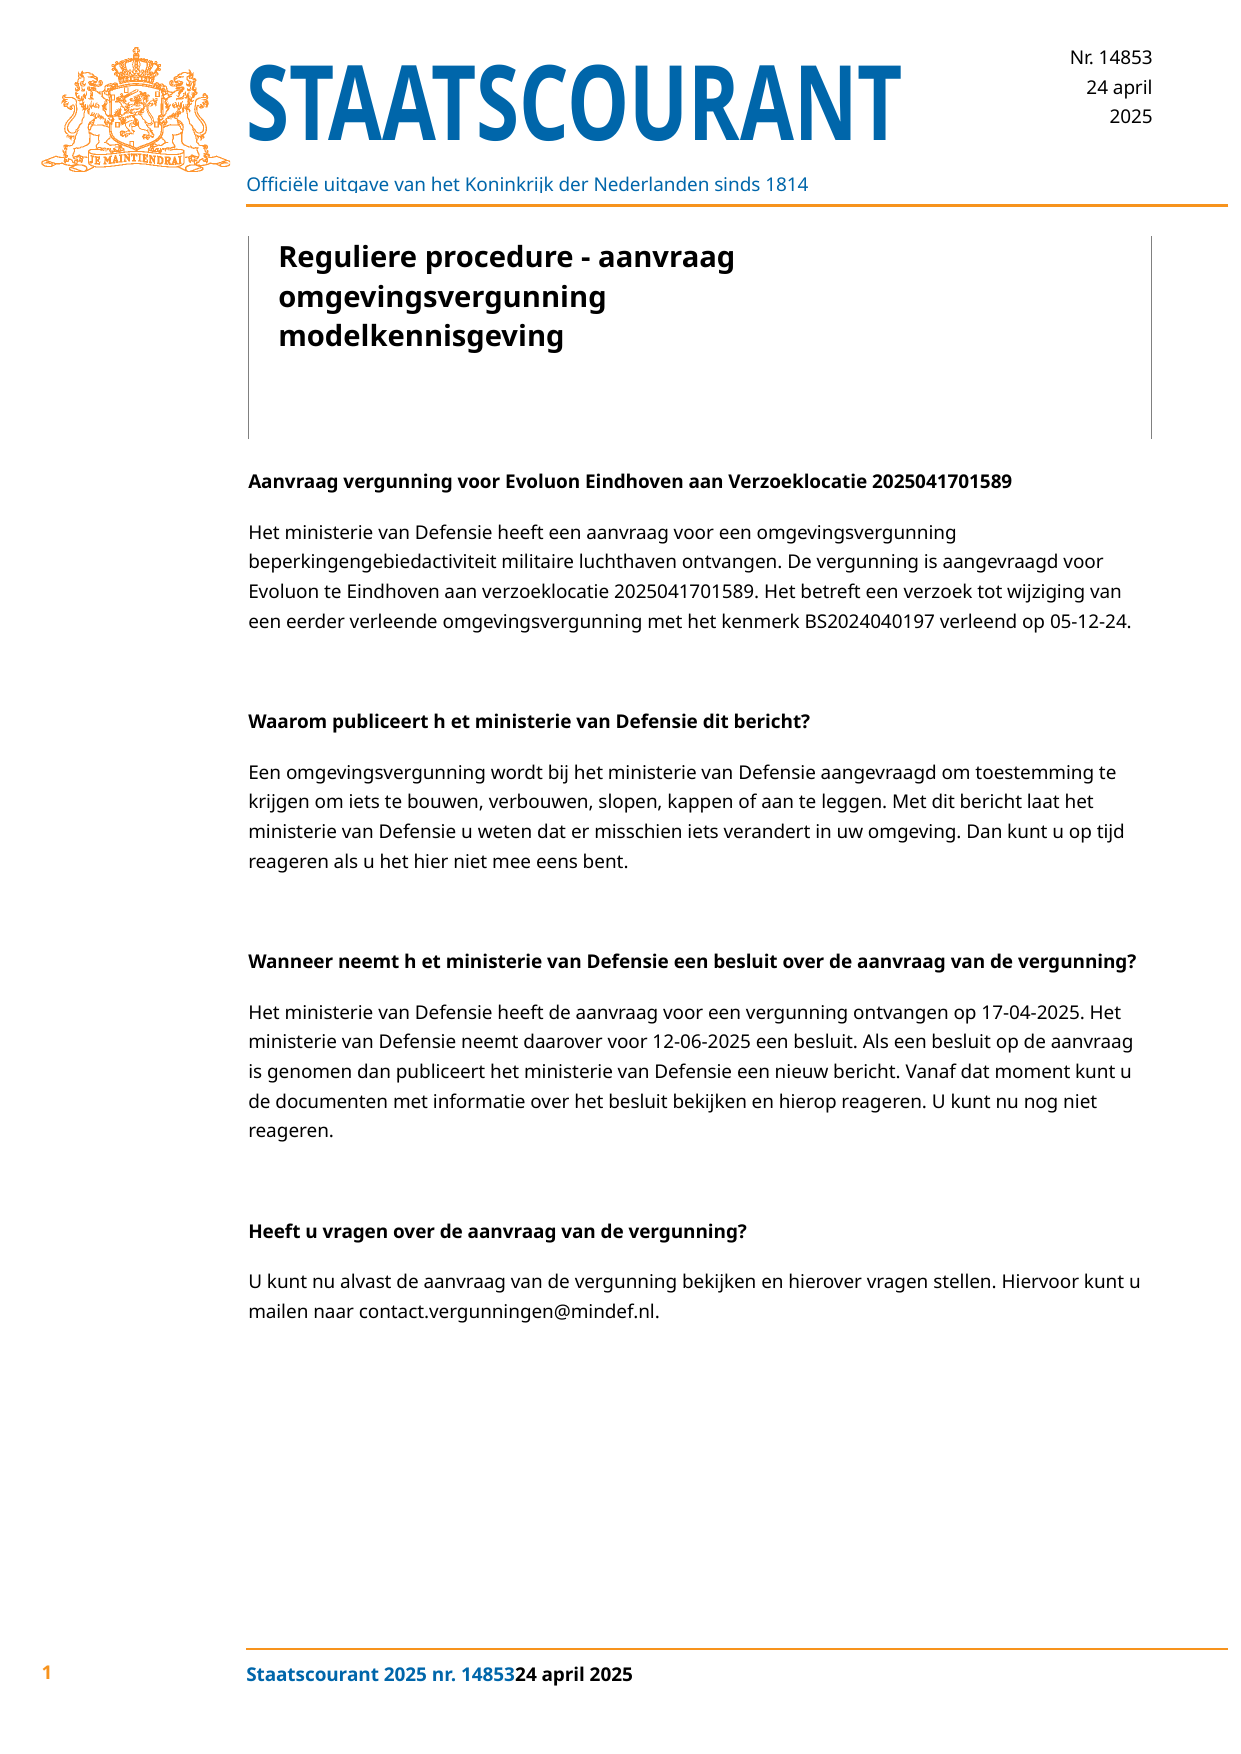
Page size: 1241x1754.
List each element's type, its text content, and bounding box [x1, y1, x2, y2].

picture [912, 236, 1090, 414]
table_header [850, 236, 912, 413]
text Heeft u vragen over de aanvraag van de vergunning? [248, 1218, 1152, 1244]
text Het ministerie van Defensie heeft de aanvraag voor een vergunning ontvangen op 17-04-2025. Het ministerie van Defensie neemt daarover voor 12-06-2025 een besluit. Als een besluit op de aanvraag is genomen dan publiceert het ministerie van Defensie een nieuw bericht. Vanaf dat moment kunt u de documenten met informatie over het besluit bekijken en hierop reageren. U kunt nu nog niet reageren. [248, 999, 1152, 1143]
table_header [1090, 236, 1151, 413]
table_header Reguliere procedure - aanvraag omgevingsvergunning modelkennisgeving [249, 236, 850, 439]
text Een omgevingsvergunning wordt bij het ministerie van Defensie aangevraagd om toestemming te krijgen om iets te bouwen, verbouwen, slopen, kappen of aan te leggen. Met dit bericht laat het ministerie van Defensie u weten dat er misschien iets verandert in uw omgeving. Dan kunt u op tijd reageren als u het hier niet mee eens bent. [248, 759, 1152, 873]
picture [41, 47, 231, 172]
text Het ministerie van Defensie heeft een aanvraag voor een omgevingsvergunning beperkingengebiedactiviteit militaire luchthaven ontvangen. De vergunning is aangevraagd voor Evoluon te Eindhoven aan verzoeklocatie 2025041701589. Het betreft een verzoek tot wijziging van een eerder verleende omgevingsvergunning met het kenmerk BS2024040197 verleend op 05-12-24. [248, 519, 1152, 633]
text Wanneer neemt h et ministerie van Defensie een besluit over de aanvraag van de vergunning? [248, 949, 1152, 974]
text U kunt nu alvast de aanvraag van de vergunning bekijken en hierover vragen stellen. Hiervoor kunt u mailen naar contact.vergunningen@mindef.nl. [248, 1269, 1152, 1324]
table_header [850, 414, 1151, 439]
text Waarom publiceert h et ministerie van Defensie dit bericht? [248, 709, 1152, 734]
text Aanvraag vergunning voor Evoluon Eindhoven aan Verzoeklocatie 2025041701589 [248, 469, 1152, 494]
